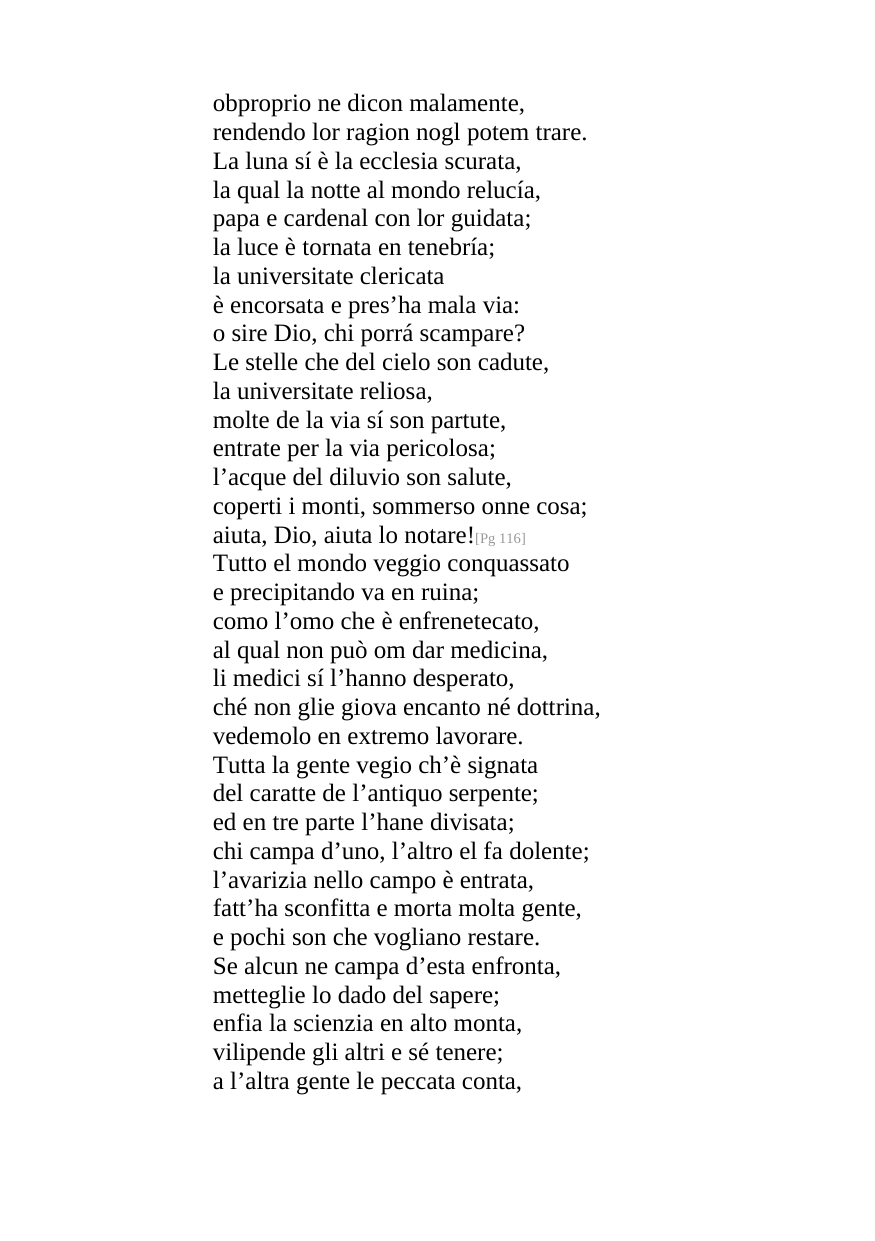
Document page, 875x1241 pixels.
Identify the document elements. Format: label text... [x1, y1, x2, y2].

text La luna sí è la ecclesia scurata, la qual la notte al mondo relucía, papa e cardenal con lor guidata; la luce è tornata en tenebría; la universitate clericata è encorsata e pres’ha mala via: o sire Dio, chi porrá scampare? [213, 146, 779, 347]
text Tutto el mondo veggio conquassato e precipitando va en ruina; como l’omo che è enfrenetecato, al qual non può om dar medicina, li medici sí l’hanno desperato, ché non glie giova encanto né dottrina, vedemolo en extremo lavorare. [213, 548, 779, 750]
text Tutta la gente vegio ch’è signata del caratte de l’antiquo serpente; ed en tre parte l’hane divisata; chi campa d’uno, l’altro el fa dolente; l’avarizia nello campo è entrata, fatt’ha sconfitta e morta molta gente, e pochi son che vogliano restare. [213, 750, 779, 951]
text Se alcun ne campa d’esta enfronta, metteglie lo dado del sapere; enfia la scienzia en alto monta, vilipende gli altri e sé tenere; a l’altra gente le peccata conta, [213, 951, 779, 1095]
text obproprio ne dicon malamente, rendendo lor ragion nogl potem trare. [213, 88, 779, 146]
text Le stelle che del cielo son cadute, la universitate reliosa, molte de la via sí son partute, entrate per la via pericolosa; l’acque del diluvio son salute, coperti i monti, sommerso onne cosa; aiuta, Dio, aiuta lo notare![Pg 116] [213, 347, 779, 548]
